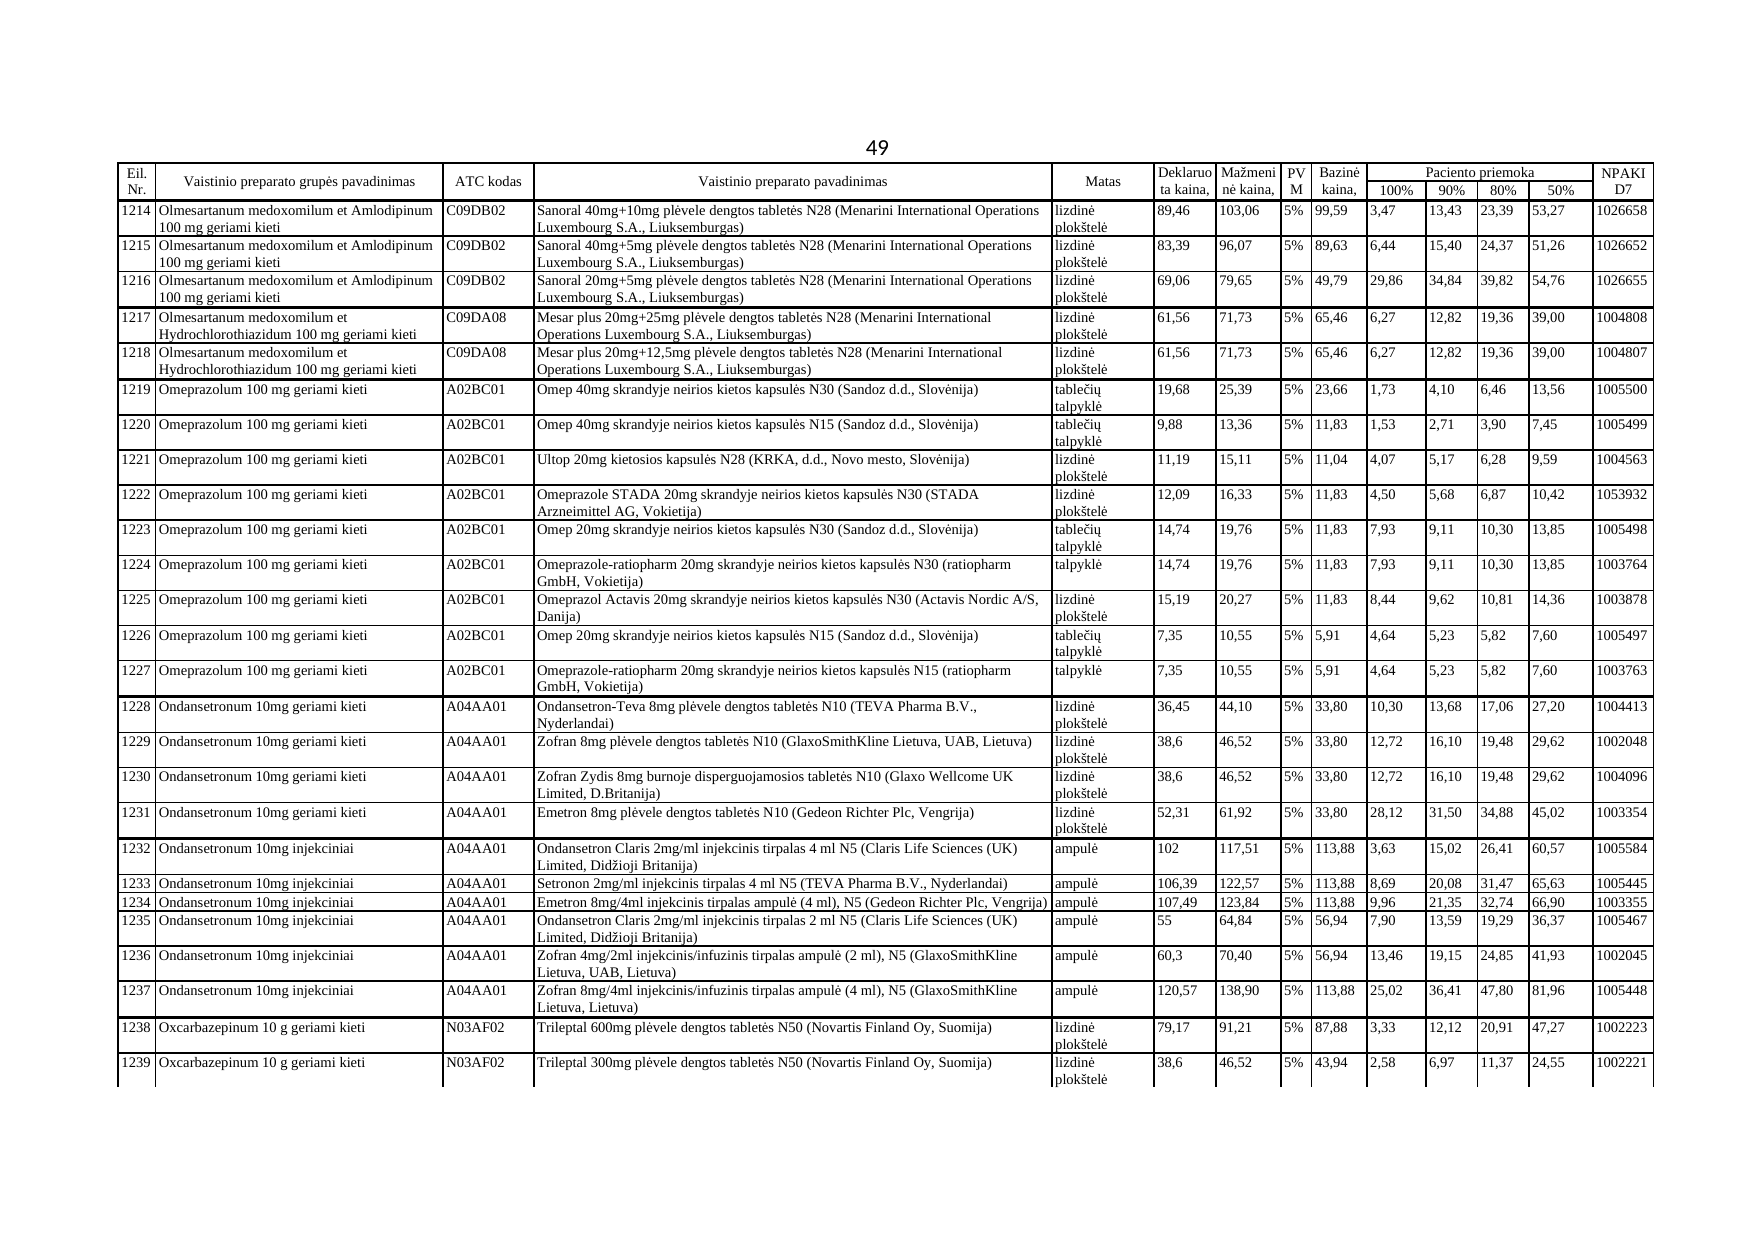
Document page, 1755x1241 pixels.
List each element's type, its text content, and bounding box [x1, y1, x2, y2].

table_header Paciento priemoka [1368, 164, 1592, 180]
table_cell 33,80 [1312, 698, 1366, 732]
table_cell Ondansetronum 10mg geriami kieti [156, 768, 442, 802]
table_cell 1002048 [1594, 733, 1653, 767]
table_cell 19,36 [1478, 344, 1528, 377]
table_cell 3,63 [1368, 840, 1425, 873]
table_cell tablečių talpyklė [1053, 416, 1153, 449]
table_cell 12,82 [1427, 344, 1477, 377]
table_cell A02BC01 [444, 416, 533, 449]
table_cell 24,55 [1530, 1054, 1592, 1087]
table_cell 6,28 [1478, 451, 1528, 484]
table_cell 5% [1282, 486, 1311, 519]
table_cell A02BC01 [444, 521, 533, 554]
table_cell 39,82 [1478, 272, 1528, 306]
table_cell A04AA01 [444, 982, 533, 1016]
table_cell ampulė [1053, 875, 1153, 892]
table_cell lizdinė plokštelė [1053, 202, 1153, 235]
table_cell 5% [1282, 875, 1311, 892]
table_cell A02BC01 [444, 556, 533, 589]
table_cell 20,27 [1217, 591, 1280, 625]
table_cell 2,58 [1368, 1054, 1425, 1087]
table_cell 1236 [119, 947, 155, 980]
table_cell 5% [1282, 202, 1311, 235]
table_cell 11,83 [1312, 591, 1366, 625]
table_cell ampulė [1053, 893, 1153, 910]
table_cell ampulė [1053, 947, 1153, 980]
table_cell 16,10 [1427, 768, 1477, 802]
table_cell 81,96 [1530, 982, 1592, 1016]
table_cell 11,83 [1312, 521, 1366, 554]
table_cell 70,40 [1217, 947, 1280, 980]
table_cell 1,53 [1368, 416, 1425, 449]
table_cell 1003764 [1594, 556, 1653, 589]
table_cell Ondansetronum 10mg injekciniai [156, 875, 442, 892]
table_cell Trileptal 600mg plėvele dengtos tabletės N50 (Novartis Finland Oy, Suomija) [535, 1019, 1051, 1052]
table_cell 64,84 [1217, 912, 1280, 945]
table_cell 71,73 [1217, 344, 1280, 377]
table_cell 1237 [119, 982, 155, 1016]
table_cell 52,31 [1155, 803, 1215, 837]
table_cell 9,88 [1155, 416, 1215, 449]
table_cell tablečių talpyklė [1053, 626, 1153, 660]
table_cell lizdinė plokštelė [1053, 1019, 1153, 1052]
table_cell 31,50 [1427, 803, 1477, 837]
table_cell 55 [1155, 912, 1215, 945]
table_cell Omeprazolum 100 mg geriami kieti [156, 486, 442, 519]
table_cell Omeprazole STADA 20mg skrandyje neirios kietos kapsulės N30 (STADA Arzneimittel AG, Vokietija) [535, 486, 1051, 519]
table_cell 5,23 [1427, 626, 1477, 660]
table_cell 96,07 [1217, 237, 1280, 271]
table_cell 5% [1282, 1054, 1311, 1087]
table_cell 28,12 [1368, 803, 1425, 837]
table_cell Omeprazolum 100 mg geriami kieti [156, 381, 442, 414]
table_cell 1004807 [1594, 344, 1653, 377]
table_cell 5% [1282, 947, 1311, 980]
table_cell 1215 [119, 237, 155, 271]
table_cell 7,35 [1155, 661, 1215, 695]
table_cell 13,59 [1427, 912, 1477, 945]
table_cell Sanoral 20mg+5mg plėvele dengtos tabletės N28 (Menarini International Operations Luxembourg S.A., Liuksemburgas) [535, 272, 1051, 306]
table_cell 3,33 [1368, 1019, 1425, 1052]
table_cell tablečių talpyklė [1053, 521, 1153, 554]
table_cell Emetron 8mg plėvele dengtos tabletės N10 (Gedeon Richter Plc, Vengrija) [535, 803, 1051, 837]
table_cell Olmesartanum medoxomilum et Amlodipinum 100 mg geriami kieti [156, 272, 442, 306]
table_cell 4,07 [1368, 451, 1425, 484]
table_cell 5% [1282, 237, 1311, 271]
table_cell 5% [1282, 1019, 1311, 1052]
table_header Bazinė kaina, Lt [1312, 164, 1366, 199]
table_cell 5,82 [1478, 626, 1528, 660]
table_cell 33,80 [1312, 733, 1366, 767]
table_cell 21,35 [1427, 893, 1477, 910]
table_cell 87,88 [1312, 1019, 1366, 1052]
table_cell C09DB02 [444, 237, 533, 271]
table_cell 5% [1282, 309, 1311, 342]
table_cell 1004096 [1594, 768, 1653, 802]
table_cell talpyklė [1053, 556, 1153, 589]
table_cell 53,27 [1530, 202, 1592, 235]
table_cell lizdinė plokštelė [1053, 237, 1153, 271]
table_cell 1026658 [1594, 202, 1653, 235]
table_cell 41,93 [1530, 947, 1592, 980]
table_cell 103,06 [1217, 202, 1280, 235]
table_cell A04AA01 [444, 733, 533, 767]
table_cell 38,6 [1155, 1054, 1215, 1087]
table_header Matas [1053, 164, 1153, 199]
table_cell 61,92 [1217, 803, 1280, 837]
table_cell 36,45 [1155, 698, 1215, 732]
table_cell 106,39 [1155, 875, 1215, 892]
table_cell 13,46 [1368, 947, 1425, 980]
table_cell 113,88 [1312, 840, 1366, 873]
table_cell 89,63 [1312, 237, 1366, 271]
table_cell 26,41 [1478, 840, 1528, 873]
table_cell 16,10 [1427, 733, 1477, 767]
table_cell 5% [1282, 556, 1311, 589]
table_cell 122,57 [1217, 875, 1280, 892]
table_cell lizdinė plokštelė [1053, 698, 1153, 732]
table_cell 46,52 [1217, 733, 1280, 767]
table_cell 1230 [119, 768, 155, 802]
table_cell 7,90 [1368, 912, 1425, 945]
table_cell 5% [1282, 912, 1311, 945]
table_cell 1228 [119, 698, 155, 732]
table_cell 47,80 [1478, 982, 1528, 1016]
table_cell lizdinė plokštelė [1053, 309, 1153, 342]
table_cell Ondansetron-Teva 8mg plėvele dengtos tabletės N10 (TEVA Pharma B.V., Nyderlandai) [535, 698, 1051, 732]
table_cell 1214 [119, 202, 155, 235]
table_cell Zofran Zydis 8mg burnoje disperguojamosios tabletės N10 (Glaxo Wellcome UK Limited, D.Britanija) [535, 768, 1051, 802]
table_cell 123,84 [1217, 893, 1280, 910]
table_cell Omeprazole-ratiopharm 20mg skrandyje neirios kietos kapsulės N15 (ratiopharm GmbH, Vokietija) [535, 661, 1051, 695]
table_cell 1003878 [1594, 591, 1653, 625]
table_cell 9,59 [1530, 451, 1592, 484]
table_cell Omeprazole-ratiopharm 20mg skrandyje neirios kietos kapsulės N30 (ratiopharm GmbH, Vokietija) [535, 556, 1051, 589]
table_cell 65,63 [1530, 875, 1592, 892]
table_cell Mesar plus 20mg+12,5mg plėvele dengtos tabletės N28 (Menarini International Operations Luxembourg S.A., Liuksemburgas) [535, 344, 1051, 377]
table_cell Zofran 8mg plėvele dengtos tabletės N10 (GlaxoSmithKline Lietuva, UAB, Lietuva) [535, 733, 1051, 767]
table_cell 46,52 [1217, 1054, 1280, 1087]
table_cell 10,30 [1368, 698, 1425, 732]
table_cell 7,93 [1368, 556, 1425, 589]
table_cell 12,72 [1368, 733, 1425, 767]
table_cell 5% [1282, 982, 1311, 1016]
table_cell 5,91 [1312, 626, 1366, 660]
table_cell 1219 [119, 381, 155, 414]
table_cell 54,76 [1530, 272, 1592, 306]
table_cell 99,59 [1312, 202, 1366, 235]
table_cell 34,84 [1427, 272, 1477, 306]
table_cell Ondansetronum 10mg geriami kieti [156, 698, 442, 732]
table_cell A02BC01 [444, 381, 533, 414]
table_cell 5,17 [1427, 451, 1477, 484]
table_cell 1002221 [1594, 1054, 1653, 1087]
table_cell 13,85 [1530, 556, 1592, 589]
table_cell A02BC01 [444, 451, 533, 484]
table_cell 12,09 [1155, 486, 1215, 519]
table_cell Omep 20mg skrandyje neirios kietos kapsulės N15 (Sandoz d.d., Slovėnija) [535, 626, 1051, 660]
table_cell A02BC01 [444, 591, 533, 625]
table_cell Omeprazolum 100 mg geriami kieti [156, 661, 442, 695]
table_cell 49,79 [1312, 272, 1366, 306]
table_cell 5% [1282, 733, 1311, 767]
table_cell 17,06 [1478, 698, 1528, 732]
table_cell 79,17 [1155, 1019, 1215, 1052]
table_cell 11,19 [1155, 451, 1215, 484]
table_cell C09DB02 [444, 202, 533, 235]
table_cell 7,35 [1155, 626, 1215, 660]
table_cell 117,51 [1217, 840, 1280, 873]
table_cell Ondansetronum 10mg injekciniai [156, 840, 442, 873]
table_cell 113,88 [1312, 893, 1366, 910]
table_cell ampulė [1053, 912, 1153, 945]
table_cell 1026652 [1594, 237, 1653, 271]
table_cell C09DA08 [444, 309, 533, 342]
table_cell 47,27 [1530, 1019, 1592, 1052]
table_cell 11,83 [1312, 556, 1366, 589]
table_cell 1226 [119, 626, 155, 660]
table_cell tablečių talpyklė [1053, 381, 1153, 414]
table_cell 61,56 [1155, 344, 1215, 377]
table_cell 1232 [119, 840, 155, 873]
table_cell Ondansetronum 10mg geriami kieti [156, 733, 442, 767]
table_cell 1239 [119, 1054, 155, 1087]
table_cell A04AA01 [444, 840, 533, 873]
table_cell 23,39 [1478, 202, 1528, 235]
table_cell Ondansetronum 10mg injekciniai [156, 912, 442, 945]
table_cell Sanoral 40mg+5mg plėvele dengtos tabletės N28 (Menarini International Operations Luxembourg S.A., Liuksemburgas) [535, 237, 1051, 271]
table_cell 5,23 [1427, 661, 1477, 695]
table_cell 90% [1427, 182, 1477, 199]
table_cell 20,91 [1478, 1019, 1528, 1052]
table_cell 1235 [119, 912, 155, 945]
table_cell A04AA01 [444, 947, 533, 980]
table_cell Sanoral 40mg+10mg plėvele dengtos tabletės N28 (Menarini International Operations Luxembourg S.A., Liuksemburgas) [535, 202, 1051, 235]
table_cell 9,62 [1427, 591, 1477, 625]
table_cell 5% [1282, 344, 1311, 377]
table_cell ampulė [1053, 982, 1153, 1016]
table_cell 23,66 [1312, 381, 1366, 414]
table_cell 3,90 [1478, 416, 1528, 449]
table_cell 4,64 [1368, 661, 1425, 695]
table_cell 50% [1530, 182, 1592, 199]
table_cell 69,06 [1155, 272, 1215, 306]
table_cell 25,39 [1217, 381, 1280, 414]
table_cell 10,81 [1478, 591, 1528, 625]
table_cell 5% [1282, 661, 1311, 695]
table_cell 33,80 [1312, 803, 1366, 837]
table_cell 15,11 [1217, 451, 1280, 484]
table_cell 4,10 [1427, 381, 1477, 414]
table_cell 19,48 [1478, 768, 1528, 802]
table_cell 13,85 [1530, 521, 1592, 554]
table_cell 1225 [119, 591, 155, 625]
table_cell 1238 [119, 1019, 155, 1052]
table_cell 1218 [119, 344, 155, 377]
table_cell 4,64 [1368, 626, 1425, 660]
table_cell Omeprazolum 100 mg geriami kieti [156, 556, 442, 589]
table_cell lizdinė plokštelė [1053, 272, 1153, 306]
table_cell 27,20 [1530, 698, 1592, 732]
table_cell lizdinė plokštelė [1053, 1054, 1153, 1087]
table_header Deklaruota kaina, Lt [1155, 164, 1215, 199]
table_cell 113,88 [1312, 875, 1366, 892]
table_cell 1220 [119, 416, 155, 449]
table_cell 12,72 [1368, 768, 1425, 802]
table_cell 13,36 [1217, 416, 1280, 449]
table_cell 19,48 [1478, 733, 1528, 767]
table_cell 6,46 [1478, 381, 1528, 414]
table_cell 44,10 [1217, 698, 1280, 732]
table_cell A02BC01 [444, 486, 533, 519]
table_cell 120,57 [1155, 982, 1215, 1016]
table_cell Zofran 8mg/4ml injekcinis/infuzinis tirpalas ampulė (4 ml), N5 (GlaxoSmithKline Lietuva, Lietuva) [535, 982, 1051, 1016]
table_cell 11,37 [1478, 1054, 1528, 1087]
table_cell Olmesartanum medoxomilum et Hydrochlorothiazidum 100 mg geriami kieti [156, 344, 442, 377]
table_cell 1005498 [1594, 521, 1653, 554]
table_cell 1005445 [1594, 875, 1653, 892]
table_cell 9,11 [1427, 521, 1477, 554]
table_cell 1223 [119, 521, 155, 554]
table_cell A04AA01 [444, 698, 533, 732]
table_cell 60,3 [1155, 947, 1215, 980]
table_header Vaistinio preparato grupės pavadinimas [156, 164, 442, 199]
table_cell 11,83 [1312, 486, 1366, 519]
table_cell 31,47 [1478, 875, 1528, 892]
table_cell 15,40 [1427, 237, 1477, 271]
table_cell 5% [1282, 272, 1311, 306]
table_cell 5% [1282, 698, 1311, 732]
table_cell 33,80 [1312, 768, 1366, 802]
table_cell 5% [1282, 803, 1311, 837]
table_cell Zofran 4mg/2ml injekcinis/infuzinis tirpalas ampulė (2 ml), N5 (GlaxoSmithKline Lietuva, UAB, Lietuva) [535, 947, 1051, 980]
table_cell 1004413 [1594, 698, 1653, 732]
table_cell 29,86 [1368, 272, 1425, 306]
table_cell Omeprazolum 100 mg geriami kieti [156, 591, 442, 625]
table_cell 1233 [119, 875, 155, 892]
table_cell 5% [1282, 893, 1311, 910]
table_cell C09DB02 [444, 272, 533, 306]
table_cell 1026655 [1594, 272, 1653, 306]
table_cell 36,41 [1427, 982, 1477, 1016]
table_cell 1222 [119, 486, 155, 519]
table_cell 19,15 [1427, 947, 1477, 980]
table_cell 89,46 [1155, 202, 1215, 235]
table_cell A02BC01 [444, 626, 533, 660]
table_cell 5,82 [1478, 661, 1528, 695]
table_header ATC kodas [444, 164, 533, 199]
table_cell Omeprazolum 100 mg geriami kieti [156, 451, 442, 484]
table_cell lizdinė plokštelė [1053, 591, 1153, 625]
table_cell 79,65 [1217, 272, 1280, 306]
table_cell 29,62 [1530, 768, 1592, 802]
table_cell 1005499 [1594, 416, 1653, 449]
table_cell 1,73 [1368, 381, 1425, 414]
table_cell 11,83 [1312, 416, 1366, 449]
table_cell 20,08 [1427, 875, 1477, 892]
table_cell 24,85 [1478, 947, 1528, 980]
table_cell Ondansetronum 10mg geriami kieti [156, 803, 442, 837]
table_cell 5% [1282, 521, 1311, 554]
table_cell Omep 20mg skrandyje neirios kietos kapsulės N30 (Sandoz d.d., Slovėnija) [535, 521, 1051, 554]
table_cell 13,68 [1427, 698, 1477, 732]
table_cell 51,26 [1530, 237, 1592, 271]
table_cell 1002223 [1594, 1019, 1653, 1052]
table_cell 5% [1282, 381, 1311, 414]
table_cell 14,74 [1155, 521, 1215, 554]
table_cell Ondansetronum 10mg injekciniai [156, 982, 442, 1016]
table_cell 15,02 [1427, 840, 1477, 873]
table_cell 3,47 [1368, 202, 1425, 235]
table_cell 6,27 [1368, 344, 1425, 377]
table_cell 15,19 [1155, 591, 1215, 625]
table_header PVM [1282, 164, 1311, 199]
table_cell lizdinė plokštelė [1053, 768, 1153, 802]
table_cell N03AF02 [444, 1019, 533, 1052]
table_cell lizdinė plokštelė [1053, 451, 1153, 484]
table_cell N03AF02 [444, 1054, 533, 1087]
table_cell A04AA01 [444, 893, 533, 910]
table_cell 34,88 [1478, 803, 1528, 837]
table_cell 36,37 [1530, 912, 1592, 945]
table_cell 65,46 [1312, 309, 1366, 342]
table_cell 56,94 [1312, 912, 1366, 945]
table_cell 45,02 [1530, 803, 1592, 837]
table_cell 19,76 [1217, 556, 1280, 589]
table_cell 19,68 [1155, 381, 1215, 414]
table_cell 5% [1282, 840, 1311, 873]
table_cell 102 [1155, 840, 1215, 873]
table_cell 7,60 [1530, 626, 1592, 660]
table_cell Omep 40mg skrandyje neirios kietos kapsulės N30 (Sandoz d.d., Slovėnija) [535, 381, 1051, 414]
table_cell 32,74 [1478, 893, 1528, 910]
table_cell 10,42 [1530, 486, 1592, 519]
table_cell Omeprazol Actavis 20mg skrandyje neirios kietos kapsulės N30 (Actavis Nordic A/S, Danija) [535, 591, 1051, 625]
table_cell 107,49 [1155, 893, 1215, 910]
table_cell 1004808 [1594, 309, 1653, 342]
table_cell 14,74 [1155, 556, 1215, 589]
table_cell 10,55 [1217, 626, 1280, 660]
table_cell 5,68 [1427, 486, 1477, 519]
table_cell Emetron 8mg/4ml injekcinis tirpalas ampulė (4 ml), N5 (Gedeon Richter Plc, Vengrija) [535, 893, 1051, 910]
table_cell Oxcarbazepinum 10 g geriami kieti [156, 1054, 442, 1087]
table_cell 2,71 [1427, 416, 1477, 449]
table_cell 5,91 [1312, 661, 1366, 695]
table_cell 1234 [119, 893, 155, 910]
table_cell 61,56 [1155, 309, 1215, 342]
table_header Vaistinio preparato pavadinimas [535, 164, 1051, 199]
table_cell 1229 [119, 733, 155, 767]
table_cell 1221 [119, 451, 155, 484]
table_cell 1002045 [1594, 947, 1653, 980]
table_cell 46,52 [1217, 768, 1280, 802]
table_cell 12,12 [1427, 1019, 1477, 1052]
table_cell 80% [1478, 182, 1528, 199]
table_cell 8,44 [1368, 591, 1425, 625]
table_cell A04AA01 [444, 803, 533, 837]
table_cell Ultop 20mg kietosios kapsulės N28 (KRKA, d.d., Novo mesto, Slovėnija) [535, 451, 1051, 484]
table_cell 65,46 [1312, 344, 1366, 377]
table_cell 1004563 [1594, 451, 1653, 484]
table_cell 113,88 [1312, 982, 1366, 1016]
table_cell A02BC01 [444, 661, 533, 695]
table_cell 6,87 [1478, 486, 1528, 519]
table_cell talpyklė [1053, 661, 1153, 695]
table_cell 12,82 [1427, 309, 1477, 342]
table_cell ampulė [1053, 840, 1153, 873]
table_cell 60,57 [1530, 840, 1592, 873]
table_cell 8,69 [1368, 875, 1425, 892]
table_cell 5% [1282, 768, 1311, 802]
table_cell 1005448 [1594, 982, 1653, 1016]
table_cell 6,97 [1427, 1054, 1477, 1087]
table_cell 10,30 [1478, 556, 1528, 589]
table_cell Omeprazolum 100 mg geriami kieti [156, 626, 442, 660]
table_cell 6,44 [1368, 237, 1425, 271]
table_cell 1227 [119, 661, 155, 695]
table_cell 1003763 [1594, 661, 1653, 695]
table_cell 5% [1282, 416, 1311, 449]
table_cell 9,96 [1368, 893, 1425, 910]
table_cell 1231 [119, 803, 155, 837]
table_cell 1003355 [1594, 893, 1653, 910]
table_cell 9,11 [1427, 556, 1477, 589]
table_cell lizdinė plokštelė [1053, 733, 1153, 767]
table_cell Olmesartanum medoxomilum et Amlodipinum 100 mg geriami kieti [156, 202, 442, 235]
table_cell 16,33 [1217, 486, 1280, 519]
table_cell 19,76 [1217, 521, 1280, 554]
table_cell 10,55 [1217, 661, 1280, 695]
table_cell 6,27 [1368, 309, 1425, 342]
table_cell Oxcarbazepinum 10 g geriami kieti [156, 1019, 442, 1052]
table_cell Ondansetronum 10mg injekciniai [156, 893, 442, 910]
table_cell Olmesartanum medoxomilum et Amlodipinum 100 mg geriami kieti [156, 237, 442, 271]
table_cell 19,36 [1478, 309, 1528, 342]
table_cell 38,6 [1155, 733, 1215, 767]
table_cell 5% [1282, 591, 1311, 625]
table_cell 5% [1282, 451, 1311, 484]
table_cell Ondansetronum 10mg injekciniai [156, 947, 442, 980]
table_cell 19,29 [1478, 912, 1528, 945]
table_cell 39,00 [1530, 309, 1592, 342]
table_cell 24,37 [1478, 237, 1528, 271]
table_cell lizdinė plokštelė [1053, 803, 1153, 837]
table_cell 13,43 [1427, 202, 1477, 235]
table_cell Omeprazolum 100 mg geriami kieti [156, 521, 442, 554]
table_cell 29,62 [1530, 733, 1592, 767]
table_cell Mesar plus 20mg+25mg plėvele dengtos tabletės N28 (Menarini International Operations Luxembourg S.A., Liuksemburgas) [535, 309, 1051, 342]
table_cell 1224 [119, 556, 155, 589]
table_cell A04AA01 [444, 912, 533, 945]
table_cell 25,02 [1368, 982, 1425, 1016]
table_cell C09DA08 [444, 344, 533, 377]
table_cell 43,94 [1312, 1054, 1366, 1087]
table_cell Omeprazolum 100 mg geriami kieti [156, 416, 442, 449]
table_cell 39,00 [1530, 344, 1592, 377]
table_header NPAKID7 [1594, 164, 1653, 199]
table_cell lizdinė plokštelė [1053, 344, 1153, 377]
table_cell 1005497 [1594, 626, 1653, 660]
table_cell 1216 [119, 272, 155, 306]
table_cell A04AA01 [444, 768, 533, 802]
table_cell 13,56 [1530, 381, 1592, 414]
table_cell Olmesartanum medoxomilum et Hydrochlorothiazidum 100 mg geriami kieti [156, 309, 442, 342]
table_cell 7,60 [1530, 661, 1592, 695]
table_cell 83,39 [1155, 237, 1215, 271]
table_cell 38,6 [1155, 768, 1215, 802]
table_cell lizdinė plokštelė [1053, 486, 1153, 519]
table_cell Ondansetron Claris 2mg/ml injekcinis tirpalas 4 ml N5 (Claris Life Sciences (UK) Limited, Didžioji Britanija) [535, 840, 1051, 873]
table_cell 7,93 [1368, 521, 1425, 554]
table_cell 100% [1368, 182, 1425, 199]
table_cell 10,30 [1478, 521, 1528, 554]
table_cell Setronon 2mg/ml injekcinis tirpalas 4 ml N5 (TEVA Pharma B.V., Nyderlandai) [535, 875, 1051, 892]
table_cell 1005467 [1594, 912, 1653, 945]
table_cell 7,45 [1530, 416, 1592, 449]
table_cell 66,90 [1530, 893, 1592, 910]
table_cell 56,94 [1312, 947, 1366, 980]
table_cell Omep 40mg skrandyje neirios kietos kapsulės N15 (Sandoz d.d., Slovėnija) [535, 416, 1051, 449]
table_cell 1003354 [1594, 803, 1653, 837]
table_cell Ondansetron Claris 2mg/ml injekcinis tirpalas 2 ml N5 (Claris Life Sciences (UK) Limited, Didžioji Britanija) [535, 912, 1051, 945]
table_cell 1005584 [1594, 840, 1653, 873]
table_cell 1053932 [1594, 486, 1653, 519]
table_cell 91,21 [1217, 1019, 1280, 1052]
table_cell Trileptal 300mg plėvele dengtos tabletės N50 (Novartis Finland Oy, Suomija) [535, 1054, 1051, 1087]
table_header Mažmeninė kaina, Lt [1217, 164, 1280, 199]
table_cell 1005500 [1594, 381, 1653, 414]
table_cell 5% [1282, 626, 1311, 660]
table_cell 71,73 [1217, 309, 1280, 342]
table_cell 14,36 [1530, 591, 1592, 625]
table_cell 4,50 [1368, 486, 1425, 519]
table_cell 138,90 [1217, 982, 1280, 1016]
table_header Eil. Nr. [119, 164, 155, 199]
table_cell 1217 [119, 309, 155, 342]
table_cell A04AA01 [444, 875, 533, 892]
table_cell 11,04 [1312, 451, 1366, 484]
